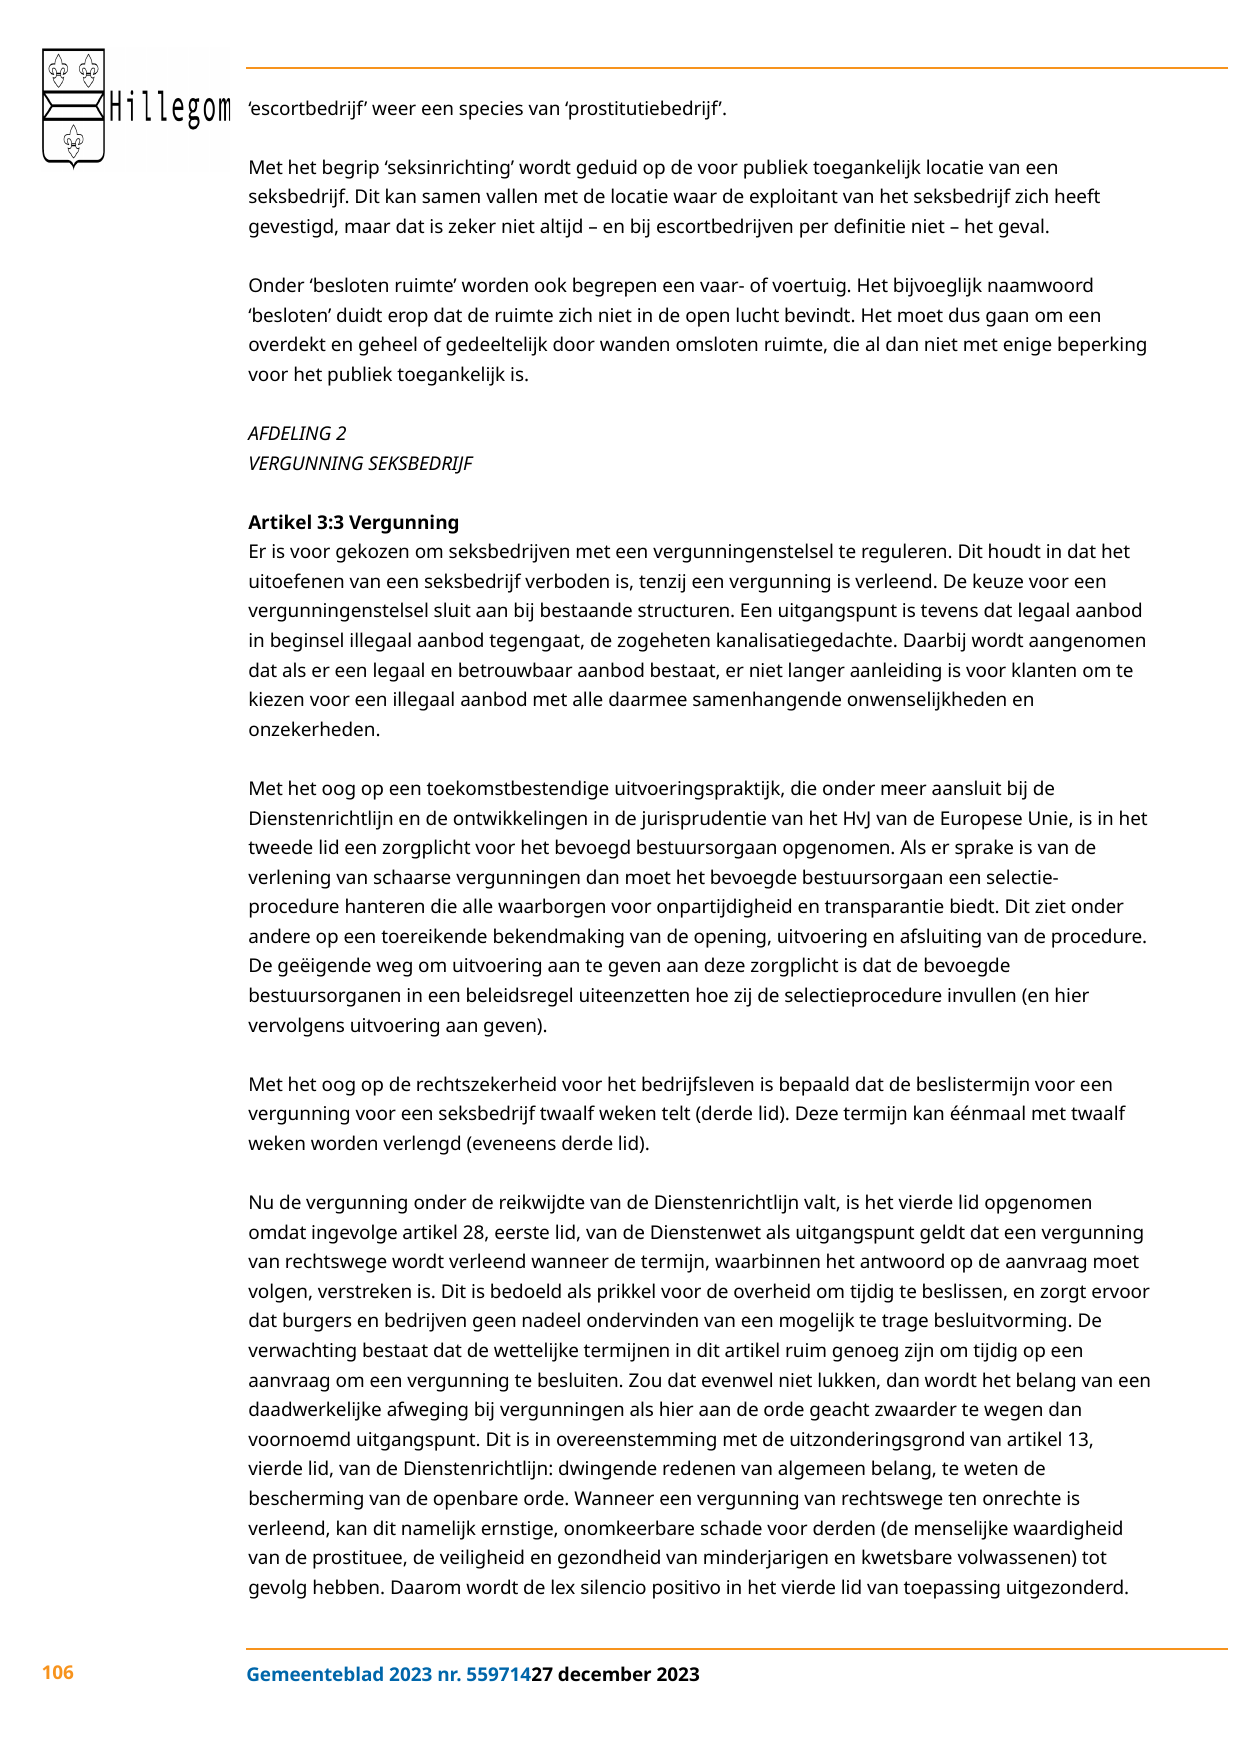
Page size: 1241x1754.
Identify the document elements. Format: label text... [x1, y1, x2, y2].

text Er is voor gekozen om seksbedrijven met een vergunningenstelsel te reguleren. Dit houdt in dat het uitoefenen van een seksbedrijf verboden is, tenzij een vergunning is verleend. De keuze voor een vergunningenstelsel sluit aan bij bestaande structuren. Een uitgangspunt is tevens dat legaal aanbod in beginsel illegaal aanbod tegengaat, de zogeheten kanalisatiegedachte. Daarbij wordt aangenomen dat als er een legaal en betrouwbaar aanbod bestaat, er niet langer aanleiding is voor klanten om te kiezen voor een illegaal aanbod met alle daarmee samenhangende onwenselijkheden en onzekerheden. [248, 538, 1152, 742]
text Met het oog op een toekomstbestendige uitvoeringspraktijk, die onder meer aansluit bij de Dienstenrichtlijn en de ontwikkelingen in de jurisprudentie van het HvJ van de Europese Unie, is in het tweede lid een zorgplicht voor het bevoegd bestuursorgaan opgenomen. Als er sprake is van de verlening van schaarse vergunningen dan moet het bevoegde bestuursorgaan een selectie- procedure hanteren die alle waarborgen voor onpartijdigheid en transparantie biedt. Dit ziet onder andere op een toereikende bekendmaking van de opening, uitvoering en afsluiting van de procedure. De geëigende weg om uitvoering aan te geven aan deze zorgplicht is dat de bevoegde bestuursorganen in een beleidsregel uiteenzetten hoe zij de selectieprocedure invullen (en hier vervolgens uitvoering aan geven). [248, 775, 1152, 1038]
picture [41, 47, 231, 172]
text VERGUNNING SEKSBEDRIJF [248, 450, 1152, 476]
text AFDELING 2 [248, 420, 1152, 446]
text Artikel 3:3 Vergunning [248, 509, 1152, 535]
text Met het oog op de rechtszekerheid voor het bedrijfsleven is bepaald dat de beslistermijn voor een vergunning voor een seksbedrijf twaalf weken telt (derde lid). Deze termijn kan éénmaal met twaalf weken worden verlengd (eveneens derde lid). [248, 1071, 1152, 1156]
text Onder ‘besloten ruimte’ worden ook begrepen een vaar- of voertuig. Het bijvoeglijk naamwoord ‘besloten’ duidt erop dat de ruimte zich niet in de open lucht bevindt. Het moet dus gaan om een overdekt en geheel of gedeeltelijk door wanden omsloten ruimte, die al dan niet met enige beperking voor het publiek toegankelijk is. [248, 272, 1152, 387]
text Nu de vergunning onder de reikwijdte van de Dienstenrichtlijn valt, is het vierde lid opgenomen omdat ingevolge artikel 28, eerste lid, van de Dienstenwet als uitgangspunt geldt dat een vergunning van rechtswege wordt verleend wanneer de termijn, waarbinnen het antwoord op de aanvraag moet volgen, verstreken is. Dit is bedoeld als prikkel voor de overheid om tijdig te beslissen, en zorgt ervoor dat burgers en bedrijven geen nadeel ondervinden van een mogelijk te trage besluitvorming. De verwachting bestaat dat de wettelijke termijnen in dit artikel ruim genoeg zijn om tijdig op een aanvraag om een vergunning te besluiten. Zou dat evenwel niet lukken, dan wordt het belang van een daadwerkelijke afweging bij vergunningen als hier aan de orde geacht zwaarder te wegen dan voornoemd uitgangspunt. Dit is in overeenstemming met de uitzonderingsgrond van artikel 13, vierde lid, van de Dienstenrichtlijn: dwingende redenen van algemeen belang, te weten de bescherming van de openbare orde. Wanneer een vergunning van rechtswege ten onrechte is verleend, kan dit namelijk ernstige, onomkeerbare schade voor derden (de menselijke waardigheid van de prostituee, de veiligheid en gezondheid van minderjarigen en kwetsbare volwassenen) tot gevolg hebben. Daarom wordt de lex silencio positivo in het vierde lid van toepassing uitgezonderd. [248, 1189, 1152, 1600]
text ‘escortbedrijf’ weer een species van ‘prostitutiebedrijf’. [248, 95, 1152, 121]
text Met het begrip ‘seksinrichting’ wordt geduid op de voor publiek toegankelijk locatie van een seksbedrijf. Dit kan samen vallen met de locatie waar de exploitant van het seksbedrijf zich heeft gevestigd, maar dat is zeker niet altijd – en bij escortbedrijven per definitie niet – het geval. [248, 154, 1152, 239]
